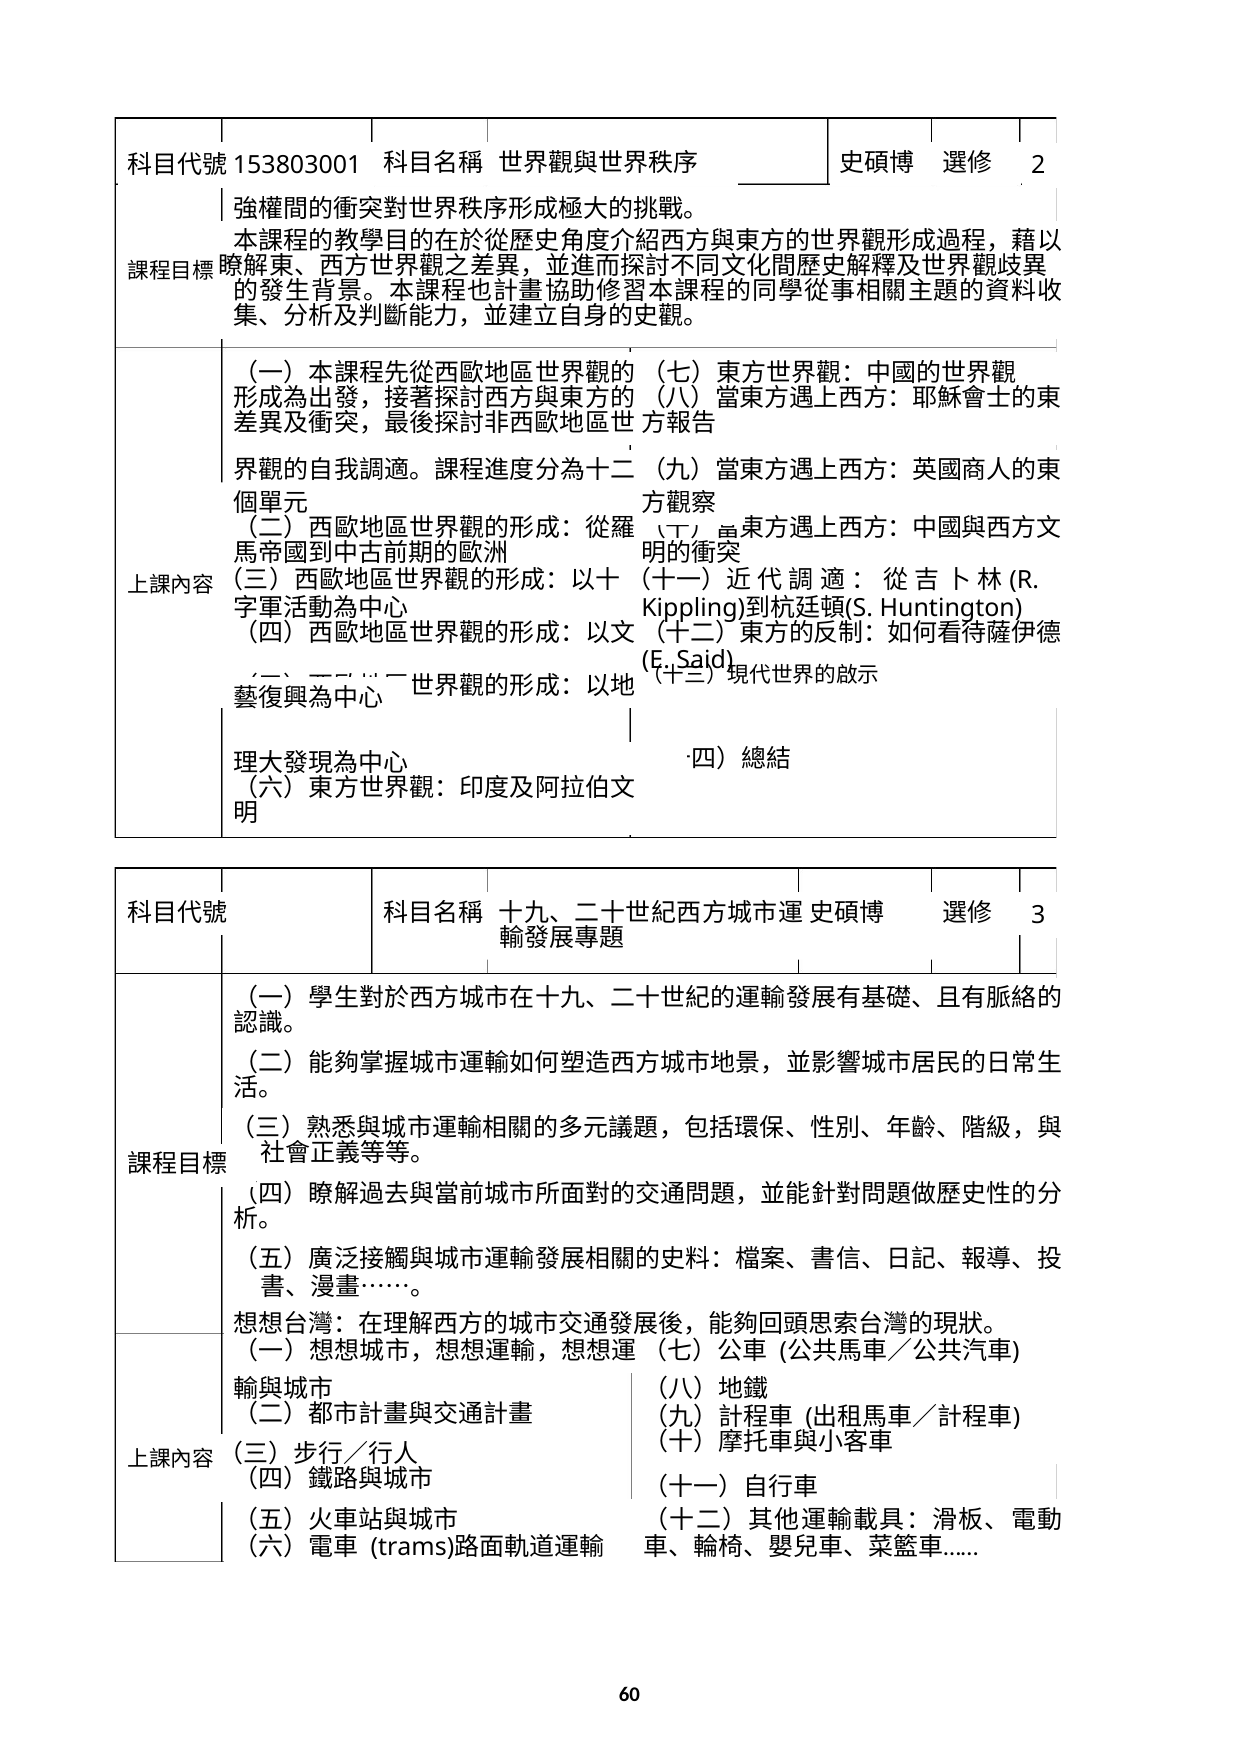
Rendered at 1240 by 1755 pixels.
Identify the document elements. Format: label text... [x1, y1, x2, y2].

text 馬帝國到中古前期的歐洲 明的衝突 [233, 541, 1184, 566]
text 輸與城市 [233, 1378, 561, 1403]
text 差異及衝突，最後探討非西歐地區世 方報告 [233, 411, 1168, 436]
text （一）學生對於西方城市在十九、二十世紀的運輸發展有基礎、且有脈絡的 [233, 987, 1168, 1012]
text （十）摩托車與小客車 [643, 1431, 1062, 1456]
text 理大發現為中心 [233, 751, 678, 776]
text 科目代號 153803001 [127, 151, 366, 179]
text 輸發展專題 [499, 926, 942, 951]
text （四）鐵路與城市 [233, 1468, 462, 1493]
text 2 [1031, 152, 1063, 179]
picture [471, 1373, 1057, 1499]
text （五）火車站與城市 [233, 1508, 629, 1533]
text （三）熟悉與城市運輸相關的多元議題，包括環保、性別、年齡、階級，與 [230, 1117, 1169, 1142]
picture [114, 867, 1057, 1562]
text （二）西歐地區世界觀的形成：從羅 （十）當東方遇上西方：中國與西方文 [233, 516, 1184, 541]
picture [114, 117, 1057, 838]
text 書、漫畫⋯⋯。 [260, 1272, 1168, 1301]
text （十四）總結 [687, 748, 811, 773]
text （一）本課程先從西歐地區世界觀的 （七）東方世界觀：中國的世界觀 [233, 361, 1168, 386]
text （九）計程車 (出租馬車／計程車) [643, 1403, 1062, 1431]
text （四）瞭解過去與當前城市所面對的交通問題，並能針對問題做歷史性的分 [233, 1182, 1168, 1207]
text 認識。 [233, 1012, 1168, 1037]
text （六）東方世界觀：印度及阿拉伯文 [233, 776, 678, 801]
text (E. Said) [642, 647, 1184, 674]
text 個單元 [233, 491, 633, 516]
text 本課程的教學目的在於從歷史角度介紹西方與東方的世界觀形成過程，藉以 [233, 230, 1184, 255]
text 析。 [233, 1207, 1168, 1232]
text （二）能夠掌握城市運輸如何塑造西方城市地景，並影響城市居民的日常生 [233, 1052, 1168, 1077]
text 社會正義等等。 [260, 1142, 1169, 1167]
text 界觀的自我調適。課程進度分為十二 （九）當東方遇上西方：英國商人的東 [233, 458, 1168, 482]
text 課程目標 [127, 1153, 247, 1178]
text （五）廣泛接觸與城市運輸發展相關的史料：檔案、書信、日記、報導、投 [233, 1247, 1168, 1272]
text （八）地鐵 [643, 1378, 1062, 1403]
text 課程目標 瞭解東、西方世界觀之差異，並進而探討不同文化間歷史解釋及世界觀歧異 [127, 255, 1184, 280]
text 藝復興為中心 [233, 686, 403, 711]
text 3 [1031, 901, 1063, 929]
text 上課內容 （三）西歐地區世界觀的形成：以十 （十一）近 代 調 適 ： 從 吉 卜 林 (R. [127, 566, 1184, 594]
text 想想台灣：在理解西方的城市交通發展後，能夠回頭思索台灣的現狀。 [233, 1312, 1123, 1337]
text 科目名稱 十九、二十世紀西方城市運 史碩博 [383, 901, 933, 926]
text 科目代號 [127, 901, 247, 926]
text 方觀察 [641, 491, 736, 516]
text 活。 [233, 1077, 1168, 1102]
text （六）電車 (trams)路面軌道運輸 [233, 1533, 629, 1561]
text （十二）其他運輸載具：滑板、電動 [643, 1508, 1106, 1533]
text 科目名稱 世界觀與世界秩序 [383, 151, 729, 176]
text 明 [233, 801, 678, 826]
text 集、分析及判斷能力，並建立自身的史觀。 [233, 305, 1184, 330]
text 選修 [942, 901, 1012, 926]
text （十一）自行車 [643, 1476, 838, 1499]
text [745, 491, 1184, 516]
text 上課內容 （三）步行／行人 [127, 1443, 462, 1468]
text 強權間的衝突對世界秩序形成極大的挑戰。 [233, 197, 762, 221]
text （四）西歐地區世界觀的形成：以文 （十二）東方的反制：如何看待薩伊德 [233, 622, 1184, 647]
text 形成為出發，接著探討西方與東方的 （八）當東方遇上西方：耶穌會士的東 [233, 386, 1168, 411]
text 車、輪椅、嬰兒車、菜籃車…… [643, 1533, 1106, 1561]
text （五）西歐地區世界觀的形成：以地 （十三）現代世界的啟示 [412, 674, 1184, 699]
text 的發生背景。本課程也計畫協助修習本課程的同學從事相關主題的資料收 [233, 280, 1184, 305]
text 字軍活動為中心 Kippling)到杭廷頓(S. Huntington) [233, 594, 1184, 622]
text 60 [619, 1681, 653, 1706]
text （一）想想城市，想想運輸，想想運 （七）公車 (公共馬車／公共汽車) [233, 1337, 1123, 1365]
text （二）都市計畫與交通計畫 [233, 1403, 561, 1428]
text 史碩博 選修 [839, 151, 1012, 176]
